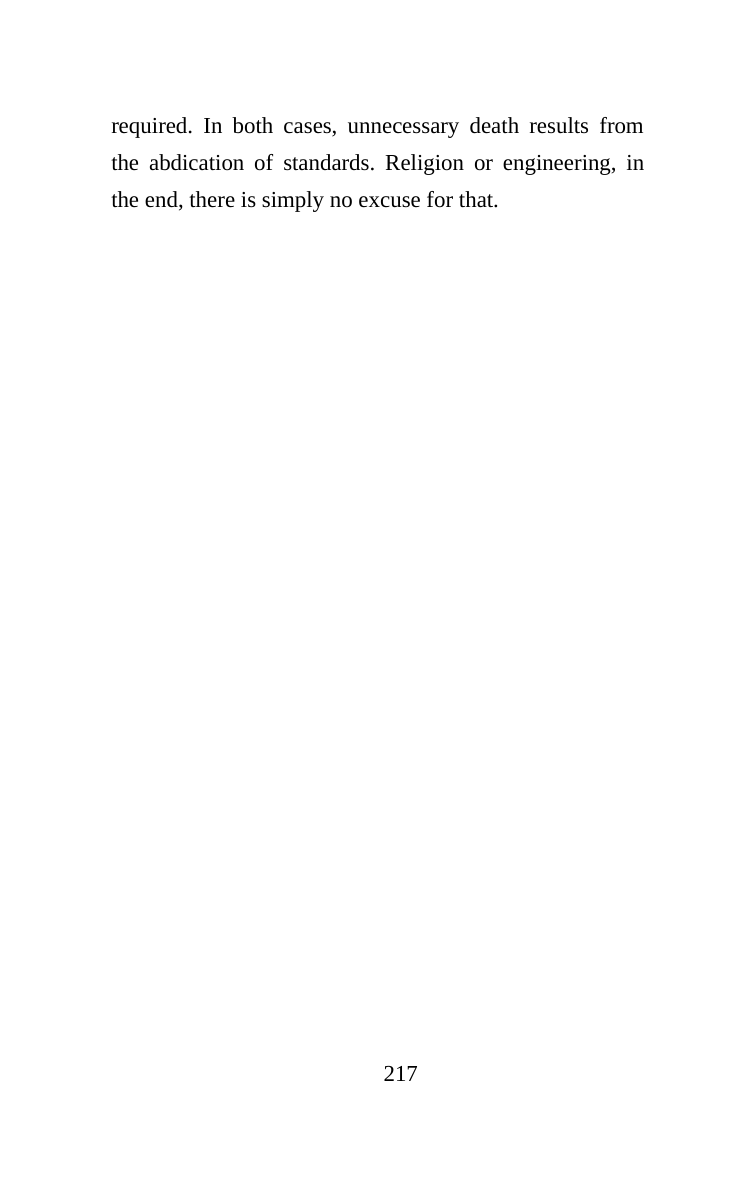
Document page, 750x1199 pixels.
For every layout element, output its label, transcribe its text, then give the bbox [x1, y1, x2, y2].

text required. In both cases, unnecessary death results from the abdication of standards. Religion or engineering, in the end, there is simply no excuse for that. [111, 112, 645, 213]
